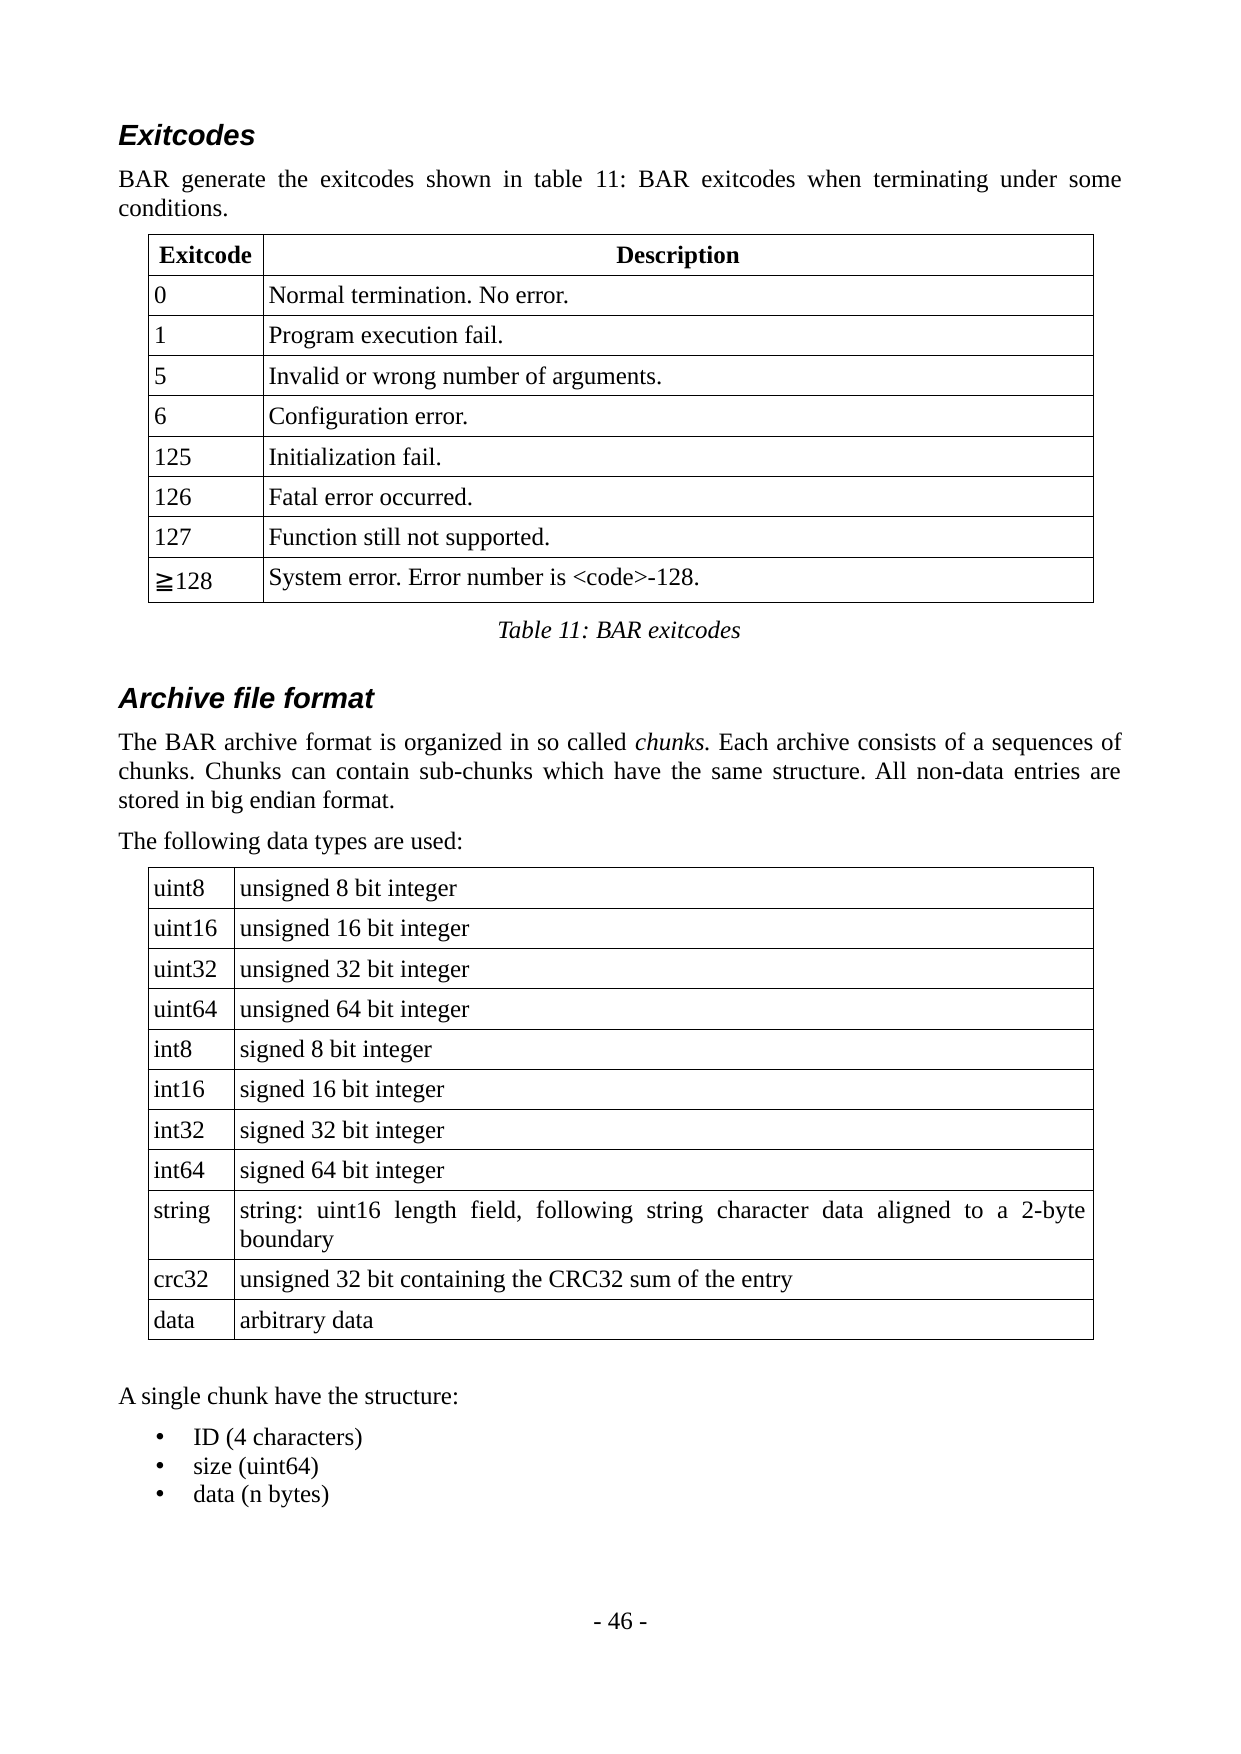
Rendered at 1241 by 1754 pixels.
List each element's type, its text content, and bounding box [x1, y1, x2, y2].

table_cell 6 [149, 396, 263, 436]
table_cell arbitrary data [235, 1300, 1093, 1339]
table_cell 5 [149, 356, 263, 395]
table_cell Initialization fail. [264, 437, 1093, 476]
table_cell 127 [149, 517, 263, 557]
table_cell 126 [149, 477, 263, 516]
table_cell string: uint16 length field, following string character data aligned to a 2-byte boundary [235, 1191, 1093, 1259]
table_cell System error. Error number is <code>-128. [264, 558, 1093, 602]
table_cell int64 [149, 1150, 234, 1190]
table_header Description [264, 235, 1093, 274]
text A single chunk have the structure: [118, 1381, 1122, 1409]
list size (uint64) [156, 1451, 1122, 1479]
table_cell ≧128 [149, 558, 263, 602]
text The BAR archive format is organized in so called chunks. Each archive consists of a sequences of chunks. Chunks can contain sub-chunks which have the same structure. All non-data entries are stored in big endian format. [118, 727, 1122, 813]
table_cell data [149, 1300, 234, 1339]
table_cell uint16 [149, 909, 234, 948]
text The following data types are used: [118, 826, 1122, 855]
table_cell Fatal error occurred. [264, 477, 1093, 516]
table_cell Program execution fail. [264, 316, 1093, 355]
table_cell 125 [149, 437, 263, 476]
table_cell Configuration error. [264, 396, 1093, 436]
subtitle Exitcodes [118, 118, 1122, 152]
table_cell unsigned 32 bit integer [235, 949, 1093, 988]
table_cell uint64 [149, 989, 234, 1028]
table_cell string [149, 1191, 234, 1259]
list data (n bytes) [156, 1479, 1122, 1508]
table_cell int32 [149, 1110, 234, 1149]
table_cell signed 16 bit integer [235, 1070, 1093, 1109]
table_cell unsigned 32 bit containing the CRC32 sum of the entry [235, 1260, 1093, 1299]
table_cell signed 8 bit integer [235, 1030, 1093, 1069]
list ID (4 characters) [156, 1422, 1122, 1451]
table_cell Normal termination. No error. [264, 276, 1093, 315]
subtitle Archive file format [118, 681, 1122, 715]
table_cell 1 [149, 316, 263, 355]
table_cell Invalid or wrong number of arguments. [264, 356, 1093, 395]
table_header unsigned 8 bit integer [235, 868, 1093, 907]
table_cell int8 [149, 1030, 234, 1069]
table_cell int16 [149, 1070, 234, 1109]
table_cell unsigned 64 bit integer [235, 989, 1093, 1028]
table_cell uint32 [149, 949, 234, 988]
text Table 11: BAR exitcodes [118, 615, 1122, 644]
table_cell signed 32 bit integer [235, 1110, 1093, 1149]
table_cell signed 64 bit integer [235, 1150, 1093, 1190]
text BAR generate the exitcodes shown in table 11: BAR exitcodes when terminating under some conditions. [118, 164, 1122, 222]
table_cell Function still not supported. [264, 517, 1093, 557]
table_cell 0 [149, 276, 263, 315]
table_header uint8 [149, 868, 234, 907]
table_header Exitcode [149, 235, 263, 274]
table_cell crc32 [149, 1260, 234, 1299]
table_cell unsigned 16 bit integer [235, 909, 1093, 948]
